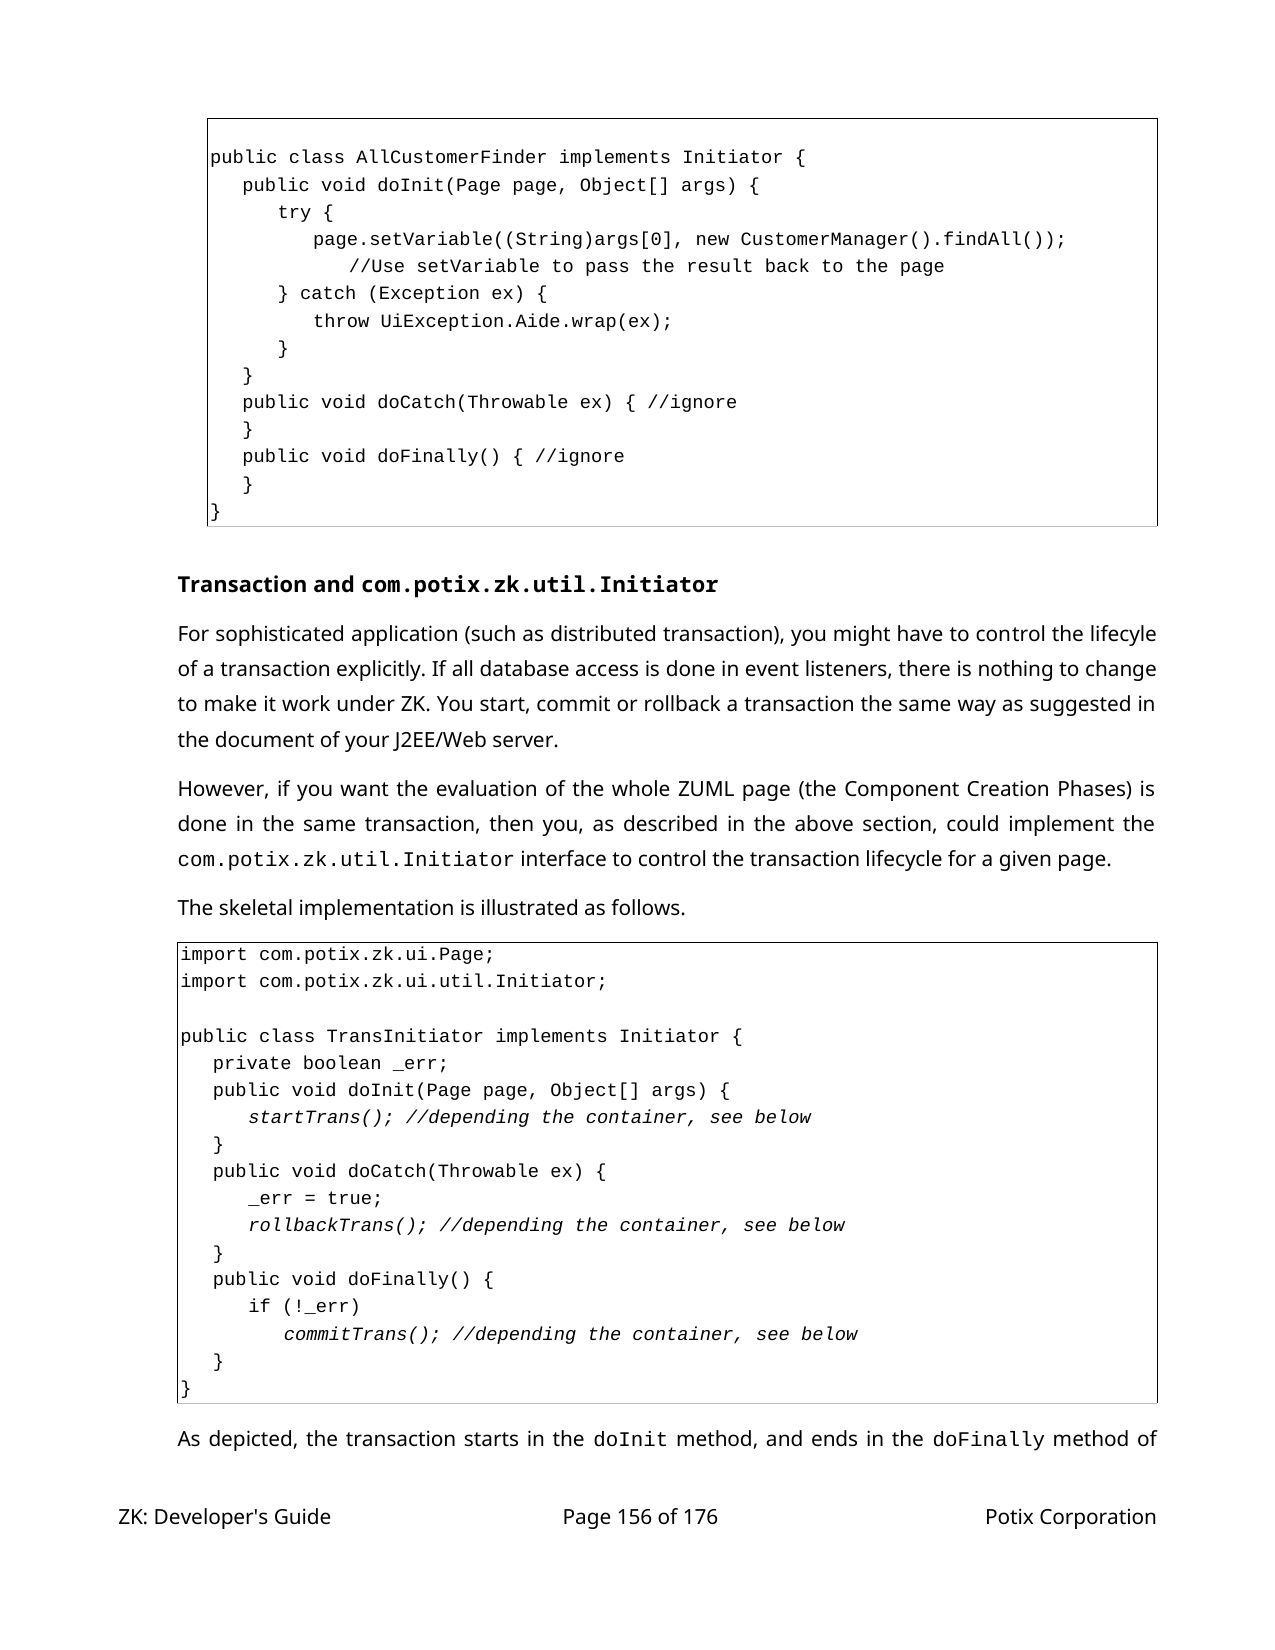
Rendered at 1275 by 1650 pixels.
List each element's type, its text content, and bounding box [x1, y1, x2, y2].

text try { [208, 200, 1157, 224]
subtitle Transaction and com.potix.zk.util.Initiator [177, 568, 1157, 598]
text } public void doFinally() { [178, 1241, 1157, 1291]
text } [178, 1376, 1157, 1403]
text } [208, 336, 1157, 360]
text } [208, 499, 1157, 526]
text } [178, 1132, 1157, 1156]
text For sophisticated application (such as distributed transaction), you might have to control the lifecyle of a transaction explicitly. If all database access is done in event listeners, there is nothing to change to make it work under ZK. You start, commit or rollback a transaction the same way as suggested in the document of your J2EE/Web server. [177, 619, 1157, 753]
text _err = true; [178, 1186, 1157, 1210]
text public class AllCustomerFinder implements Initiator { [208, 145, 1157, 169]
text if (!_err) [178, 1294, 1157, 1318]
text However, if you want the evaluation of the whole ZUML page (the Component Creation Phases) is done in the same transaction, then you, as described in the above section, could implement the com.potix.zk.util.Initiator interface to control the transaction lifecycle for a given page. [177, 774, 1157, 873]
text } [178, 1349, 1157, 1373]
text import com.potix.zk.ui.util.Initiator; [178, 969, 1157, 993]
text public class TransInitiator implements Initiator { [178, 1024, 1157, 1048]
text private boolean _err; public void doInit(Page page, Object[] args) { [178, 1051, 1157, 1102]
text public void doInit(Page page, Object[] args) { [208, 172, 1157, 197]
text } [208, 363, 1157, 387]
text As depicted, the transaction starts in the doInit method, and ends in the doFinally method of [177, 1424, 1157, 1452]
text public void doFinally() { //ignore [208, 444, 1157, 469]
text } [208, 472, 1157, 496]
text rollbackTrans(); //depending the container, see below [178, 1213, 1157, 1238]
text import com.potix.zk.ui.Page; [178, 943, 1157, 966]
text startTrans(); //depending the container, see below [178, 1104, 1157, 1129]
text } catch (Exception ex) { [208, 281, 1157, 306]
text commitTrans(); //depending the container, see below [178, 1321, 1157, 1346]
text The skeletal implementation is illustrated as follows. [177, 893, 1157, 921]
text //Use setVariable to pass the result back to the page [208, 254, 1157, 278]
text } [208, 417, 1157, 441]
text public void doCatch(Throwable ex) { //ignore [208, 390, 1157, 414]
text page.setVariable((String)args[0], new CustomerManager().findAll()); [208, 227, 1157, 251]
text public void doCatch(Throwable ex) { [178, 1159, 1157, 1183]
text throw UiException.Aide.wrap(ex); [208, 308, 1157, 333]
